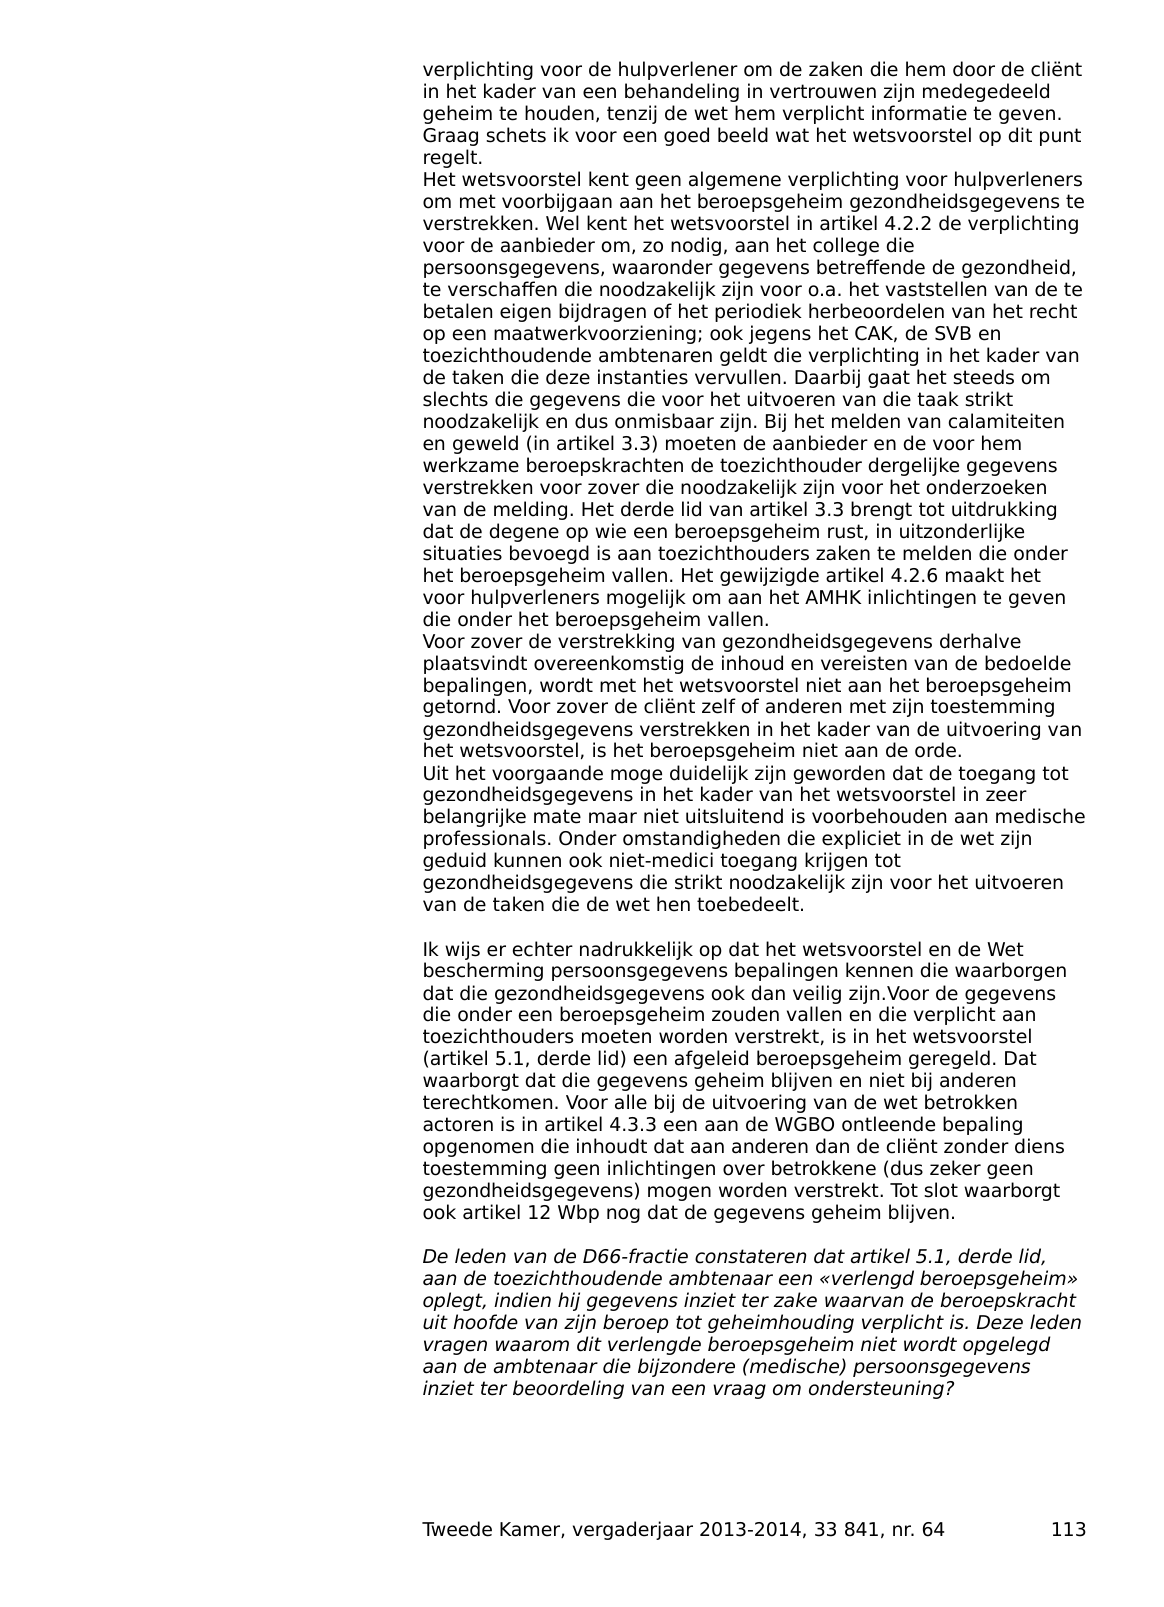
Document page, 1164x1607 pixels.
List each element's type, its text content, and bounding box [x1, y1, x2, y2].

text Voor zover de verstrekking van gezondheidsgegevens derhalve plaatsvindt overeenkomstig de inhoud en vereisten van de bedoelde bepalingen, wordt met het wetsvoorstel niet aan het beroepsgeheim getornd. Voor zover de cliënt zelf of anderen met zijn toestemming gezondheidsgegevens verstrekken in het kader van de uitvoering van het wetsvoorstel, is het beroepsgeheim niet aan de orde. [422, 631, 1087, 762]
text Ik wijs er echter nadrukkelijk op dat het wetsvoorstel en de Wet bescherming persoonsgegevens bepalingen kennen die waarborgen dat die gezondheidsgegevens ook dan veilig zijn.Voor de gegevens die onder een beroepsgeheim zouden vallen en die verplicht aan toezichthouders moeten worden verstrekt, is in het wetsvoorstel (artikel 5.1, derde lid) een afgeleid beroepsgeheim geregeld. Dat waarborgt dat die gegevens geheim blijven en niet bij anderen terechtkomen. Voor alle bij de uitvoering van de wet betrokken actoren is in artikel 4.3.3 een aan de WGBO ontleende bepaling opgenomen die inhoudt dat aan anderen dan de cliënt zonder diens toestemming geen inlichtingen over betrokkene (dus zeker geen gezondheidsgegevens) mogen worden verstrekt. Tot slot waarborgt ook artikel 12 Wbp nog dat de gegevens geheim blijven. [422, 938, 1087, 1224]
text verplichting voor de hulpverlener om de zaken die hem door de cliënt in het kader van een behandeling in vertrouwen zijn medegedeeld geheim te houden, tenzij de wet hem verplicht informatie te geven. Graag schets ik voor een goed beeld wat het wetsvoorstel op dit punt regelt. [422, 59, 1087, 169]
text Het wetsvoorstel kent geen algemene verplichting voor hulpverleners om met voorbijgaan aan het beroepsgeheim gezondheidsgegevens te verstrekken. Wel kent het wetsvoorstel in artikel 4.2.2 de verplichting voor de aanbieder om, zo nodig, aan het college die persoonsgegevens, waaronder gegevens betreffende de gezondheid, te verschaffen die noodzakelijk zijn voor o.a. het vaststellen van de te betalen eigen bijdragen of het periodiek herbeoordelen van het recht op een maatwerkvoorziening; ook jegens het CAK, de SVB en toezichthoudende ambtenaren geldt die verplichting in het kader van de taken die deze instanties vervullen. Daarbij gaat het steeds om slechts die gegevens die voor het uitvoeren van die taak strikt noodzakelijk en dus onmisbaar zijn. Bij het melden van calamiteiten en geweld (in artikel 3.3) moeten de aanbieder en de voor hem werkzame beroepskrachten de toezichthouder dergelijke gegevens verstrekken voor zover die noodzakelijk zijn voor het onderzoeken van de melding. Het derde lid van artikel 3.3 brengt tot uitdrukking dat de degene op wie een beroepsgeheim rust, in uitzonderlijke situaties bevoegd is aan toezichthouders zaken te melden die onder het beroepsgeheim vallen. Het gewijzigde artikel 4.2.6 maakt het voor hulpverleners mogelijk om aan het AMHK inlichtingen te geven die onder het beroepsgeheim vallen. [422, 169, 1087, 631]
text De leden van de D66-fractie constateren dat artikel 5.1, derde lid, aan de toezichthoudende ambtenaar een «verlengd beroepsgeheim» oplegt, indien hij gegevens inziet ter zake waarvan de beroepskracht uit hoofde van zijn beroep tot geheimhouding verplicht is. Deze leden vragen waarom dit verlengde beroepsgeheim niet wordt opgelegd aan de ambtenaar die bijzondere (medische) persoonsgegevens inziet ter beoordeling van een vraag om ondersteuning? [422, 1246, 1087, 1400]
text Uit het voorgaande moge duidelijk zijn geworden dat de toegang tot gezondheidsgegevens in het kader van het wetsvoorstel in zeer belangrijke mate maar niet uitsluitend is voorbehouden aan medische professionals. Onder omstandigheden die expliciet in de wet zijn geduid kunnen ook niet-medici toegang krijgen tot gezondheidsgegevens die strikt noodzakelijk zijn voor het uitvoeren van de taken die de wet hen toebedeelt. [422, 762, 1087, 916]
